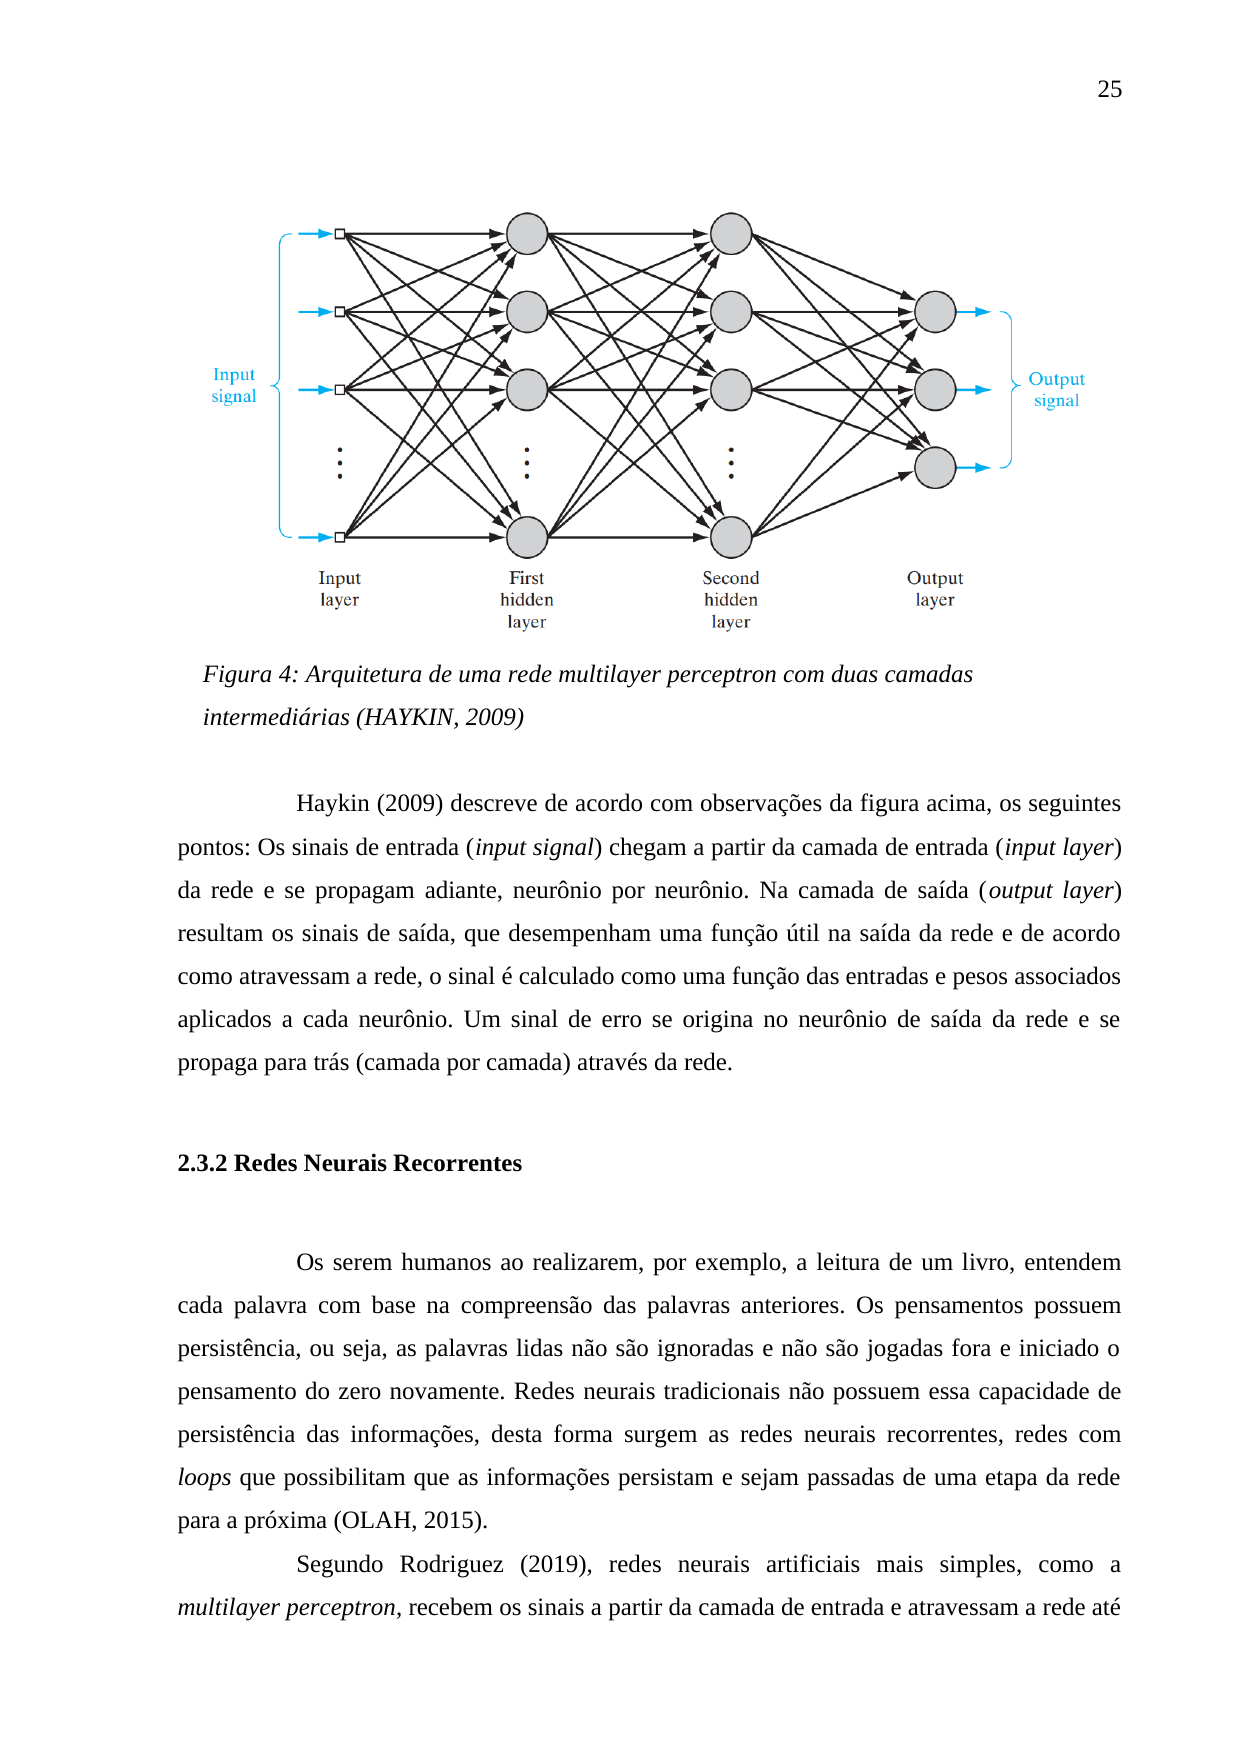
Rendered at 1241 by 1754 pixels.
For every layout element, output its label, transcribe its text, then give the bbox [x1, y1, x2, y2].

subtitle 2.3.2 Redes Neurais Recorrentes [177, 1148, 1122, 1177]
text Os serem humanos ao realizarem, por exemplo, a leitura de um livro, entendem cada palavra com base na compreensão das palavras anteriores. Os pensamentos possuem persistência, ou seja, as palavras lidas não são ignoradas e não são jogadas fora e iniciado o pensamento do zero novamente. Redes neurais tradicionais não possuem essa capacidade de persistência das informações, desta forma surgem as redes neurais recorrentes, redes com loops que possibilitam que as informações persistam e sejam passadas de uma etapa da rede para a próxima (OLAH, 2015). [177, 1247, 1122, 1534]
text Segundo Rodriguez (2019), redes neurais artificiais mais simples, como a multilayer perceptron, recebem os sinais a partir da camada de entrada e atravessam a rede até [177, 1549, 1122, 1621]
text Figura 4: Arquitetura de uma rede multilayer perceptron com duas camadas intermediárias (HAYKIN, 2009) [203, 645, 1097, 731]
picture [202, 189, 1097, 645]
text Haykin (2009) descreve de acordo com observações da figura acima, os seguintes pontos: Os sinais de entrada (input signal) chegam a partir da camada de entrada (input layer) da rede e se propagam adiante, neurônio por neurônio. Na camada de saída (output layer) resultam os sinais de saída, que desempenham uma função útil na saída da rede e de acordo como atravessam a rede, o sinal é calculado como uma função das entradas e pesos associados aplicados a cada neurônio. Um sinal de erro se origina no neurônio de saída da rede e se propaga para trás (camada por camada) através da rede. [177, 788, 1122, 1076]
